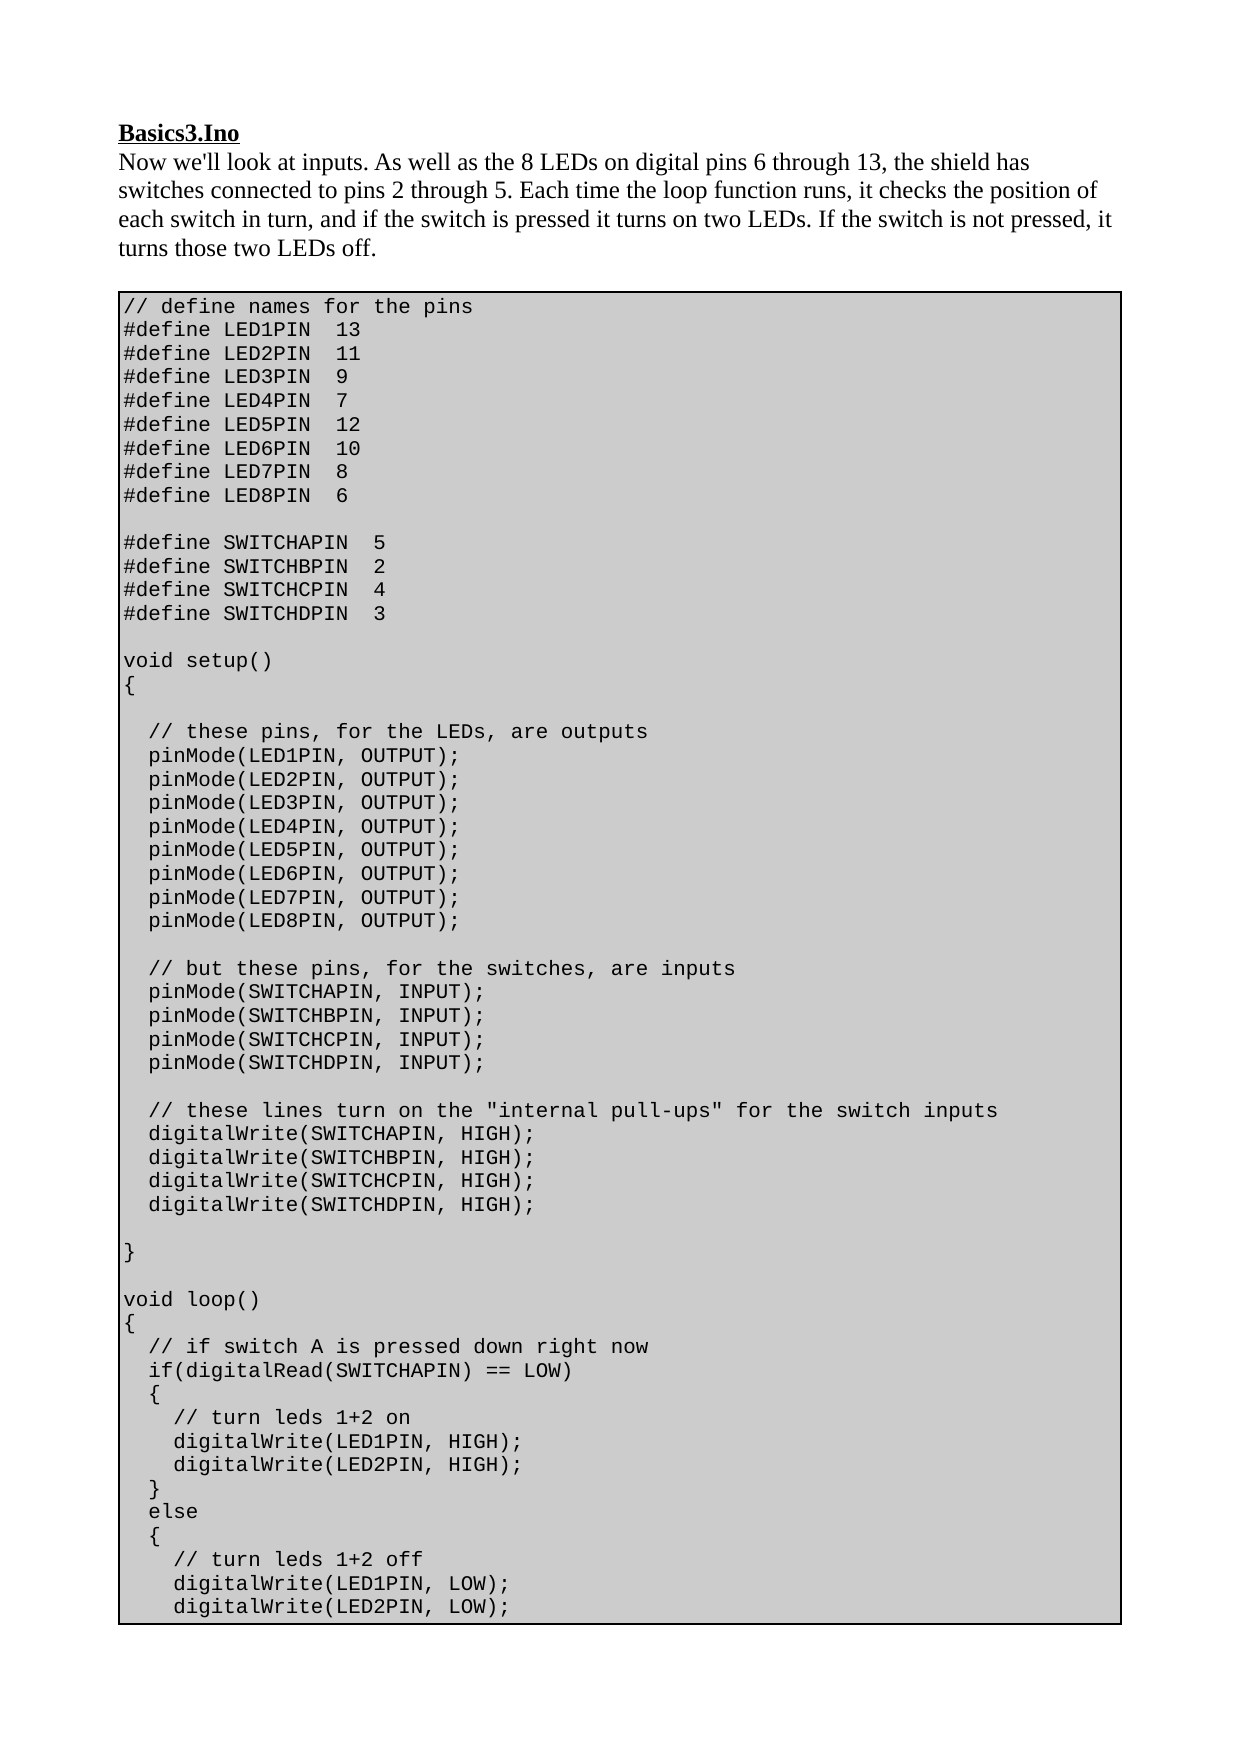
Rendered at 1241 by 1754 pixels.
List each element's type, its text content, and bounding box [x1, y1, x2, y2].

text pinMode(LED1PIN, OUTPUT); [120, 740, 1120, 763]
text // turn leds 1+2 on [120, 1402, 1120, 1426]
text pinMode(LED8PIN, OUTPUT); [120, 905, 1120, 929]
text { [120, 1520, 1120, 1544]
text pinMode(LED2PIN, OUTPUT); [120, 763, 1120, 787]
text digitalWrite(LED2PIN, HIGH); [120, 1449, 1120, 1473]
text #define LED7PIN 8 [120, 456, 1120, 480]
text pinMode(SWITCHBPIN, INPUT); [120, 1000, 1120, 1024]
text pinMode(LED7PIN, OUTPUT); [120, 882, 1120, 905]
text #define LED2PIN 11 [120, 338, 1120, 362]
text // these lines turn on the "internal pull-ups" for the switch inputs [120, 1094, 1120, 1118]
text pinMode(LED6PIN, OUTPUT); [120, 858, 1120, 882]
text { [120, 669, 1120, 693]
text pinMode(SWITCHCPIN, INPUT); [120, 1024, 1120, 1047]
text void loop() [120, 1284, 1120, 1307]
text pinMode(SWITCHDPIN, INPUT); [120, 1047, 1120, 1071]
text void setup() [120, 645, 1120, 669]
text digitalWrite(LED2PIN, LOW); [120, 1591, 1120, 1623]
text #define SWITCHCPIN 4 [120, 574, 1120, 598]
text digitalWrite(SWITCHDPIN, HIGH); [120, 1189, 1120, 1213]
text #define LED3PIN 9 [120, 362, 1120, 385]
text Basics3.Ino [118, 118, 1122, 147]
text digitalWrite(SWITCHCPIN, HIGH); [120, 1166, 1120, 1189]
text digitalWrite(LED1PIN, HIGH); [120, 1426, 1120, 1449]
text } [120, 1236, 1120, 1260]
text digitalWrite(LED1PIN, LOW); [120, 1567, 1120, 1591]
text // define names for the pins [120, 293, 1120, 314]
text digitalWrite(SWITCHAPIN, HIGH); [120, 1118, 1120, 1142]
text // if switch A is pressed down right now [120, 1331, 1120, 1355]
text pinMode(LED3PIN, OUTPUT); [120, 787, 1120, 811]
text // these pins, for the LEDs, are outputs [120, 716, 1120, 740]
text pinMode(LED5PIN, OUTPUT); [120, 834, 1120, 858]
text #define SWITCHAPIN 5 [120, 527, 1120, 551]
text pinMode(LED4PIN, OUTPUT); [120, 811, 1120, 834]
text { [120, 1307, 1120, 1331]
text #define LED1PIN 13 [120, 314, 1120, 338]
text pinMode(SWITCHAPIN, INPUT); [120, 976, 1120, 1000]
text else [120, 1497, 1120, 1520]
text #define SWITCHBPIN 2 [120, 551, 1120, 574]
text #define LED6PIN 10 [120, 432, 1120, 456]
text #define LED5PIN 12 [120, 409, 1120, 432]
text #define LED8PIN 6 [120, 480, 1120, 503]
text #define LED4PIN 7 [120, 385, 1120, 409]
text // but these pins, for the switches, are inputs [120, 953, 1120, 976]
text // turn leds 1+2 off [120, 1544, 1120, 1567]
text digitalWrite(SWITCHBPIN, HIGH); [120, 1142, 1120, 1166]
text #define SWITCHDPIN 3 [120, 598, 1120, 622]
text } [120, 1473, 1120, 1497]
text Now we'll look at inputs. As well as the 8 LEDs on digital pins 6 through 13, the shield has switches connected to pins 2 through 5. Each time the loop function runs, it checks the position of each switch in turn, and if the switch is pressed it turns on two LEDs. If the switch is not pressed, it turns those two LEDs off. [118, 147, 1122, 262]
text if(digitalRead(SWITCHAPIN) == LOW) [120, 1355, 1120, 1378]
text { [120, 1378, 1120, 1402]
